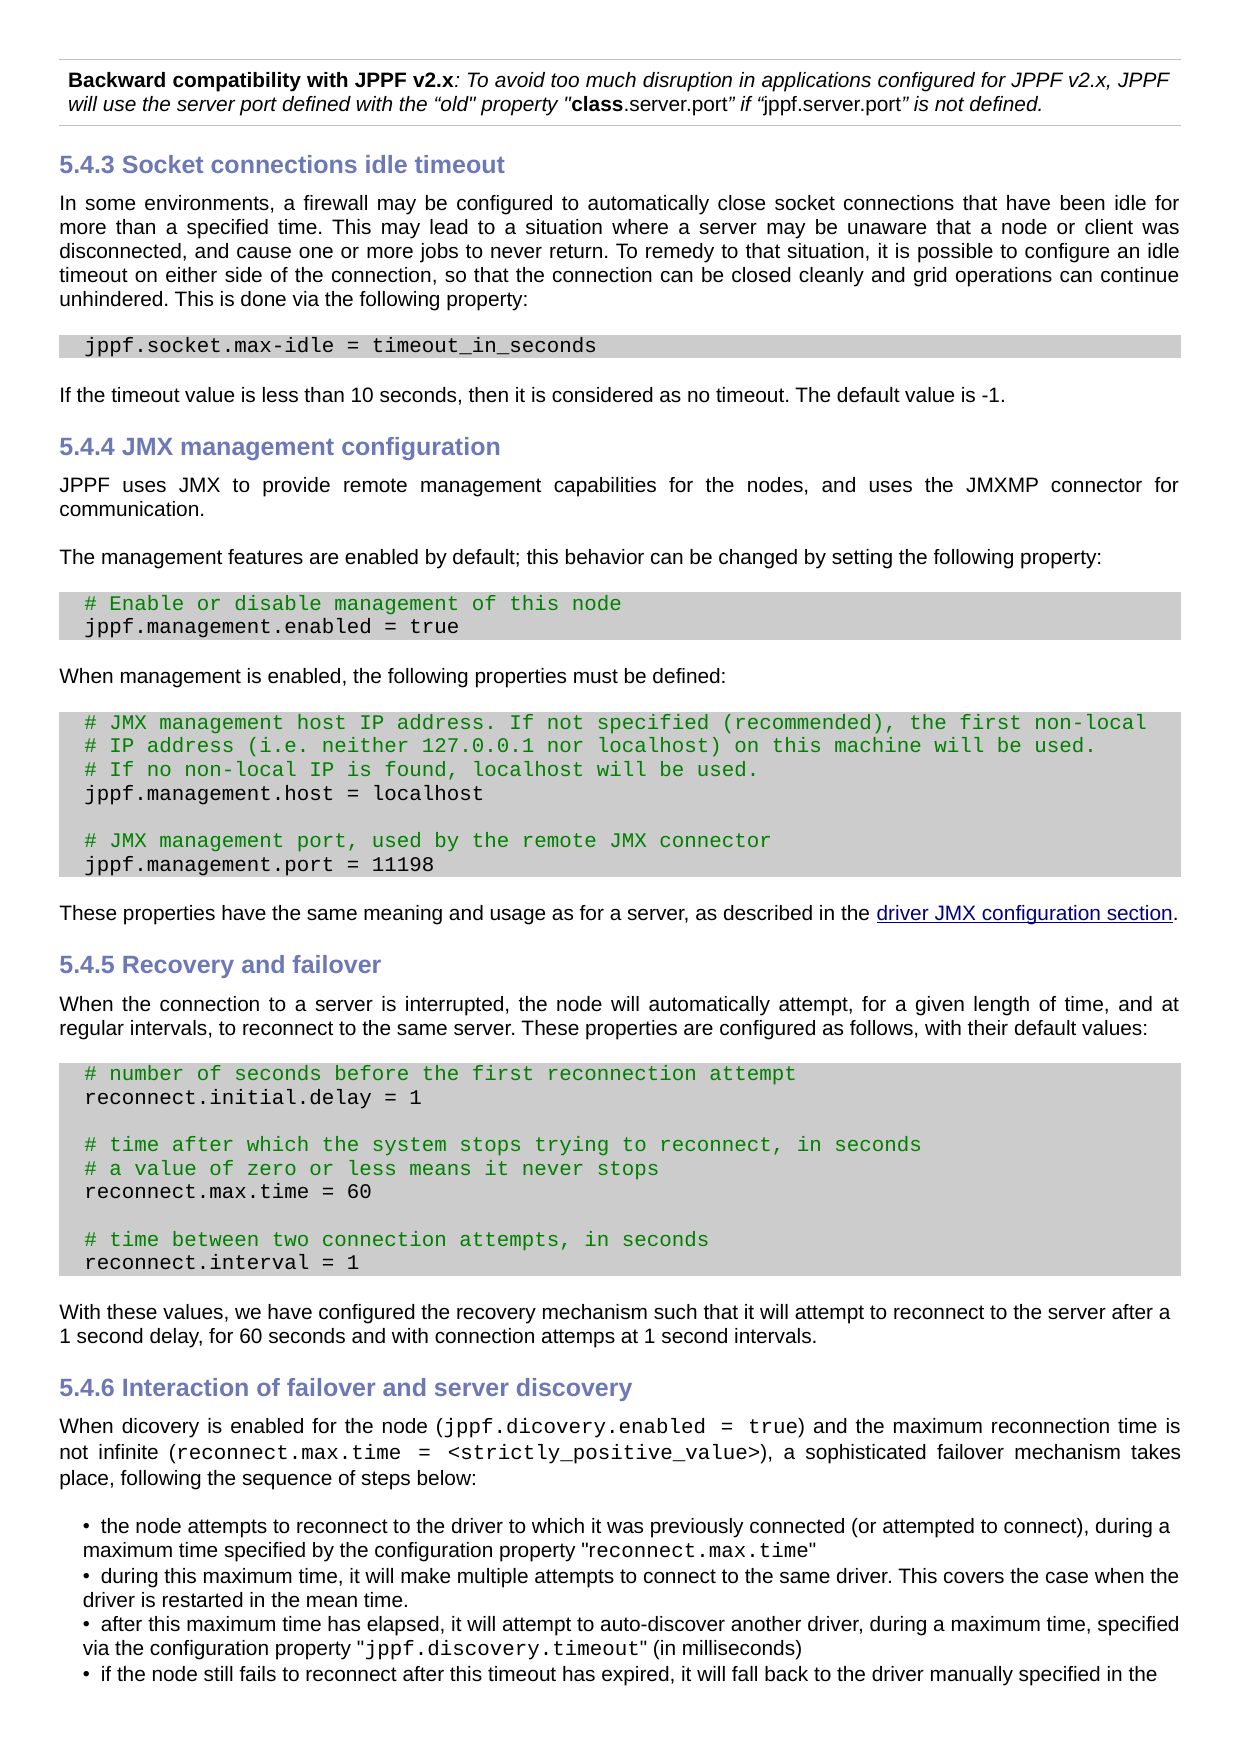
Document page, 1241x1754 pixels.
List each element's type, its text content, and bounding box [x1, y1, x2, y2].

text reconnect.max.time = 60 # time between two connection attempts, in seconds reconnect.interval = 1 [59, 1181, 1181, 1276]
text When management is enabled, the following properties must be defined: [59, 664, 1181, 688]
subtitle Socket connections idle timeout [59, 150, 1181, 179]
text If the timeout value is less than 10 seconds, then it is considered as no timeout. The default value is -1. [59, 382, 1181, 406]
text jppf.management.enabled = true [59, 616, 1181, 640]
text When the connection to a server is interrupted, the node will automatically attempt, for a given length of time, and at regular intervals, to reconnect to the same server. These properties are configured as follows, with their default values: [59, 991, 1181, 1039]
text JPPF uses JMX to provide remote management capabilities for the nodes, and uses the JMXMP connector for communication. [59, 473, 1181, 521]
text # JMX management host IP address. If not specified (recommended), the first non-local [59, 712, 1181, 735]
text # If no non-local IP is found, localhost will be used. jppf.management.host = localhost # JMX management port, used by the remote JMX connector jppf.management.port = 11198 [59, 759, 1181, 877]
subtitle Interaction of failover and server discovery [59, 1373, 1181, 1402]
text # number of seconds before the first reconnection attempt reconnect.initial.delay = 1 # time after which the system stops trying to reconnect, in seconds # a value of zero or less means it never stops [59, 1063, 1181, 1181]
text The management features are enabled by default; this behavior can be changed by setting the following property: [59, 544, 1181, 568]
text Backward compatibility with JPPF v2.x: To avoid too much disruption in applications configured for JPPF v2.x, JPPF will use the server port defined with the “old" property "class.server.port” if “jppf.server.port” is not defined. [59, 60, 1181, 125]
text These properties have the same meaning and usage as for a server, as described in the driver JMX configuration section. [59, 901, 1181, 925]
list during this maximum time, it will make multiple attempts to connect to the same driver. This covers the case when the driver is restarted in the mean time. [83, 1564, 1181, 1612]
subtitle JMX management configuration [59, 431, 1181, 460]
list if the node still fails to reconnect after this timeout has expired, it will fall back to the driver manually specified in the [83, 1662, 1181, 1686]
subtitle Recovery and failover [59, 950, 1181, 979]
text jppf.socket.max-idle = timeout_in_seconds [59, 335, 1181, 358]
text When dicovery is enabled for the node (jppf.dicovery.enabled = true) and the maximum reconnection time is not infinite (reconnect.max.time = <strictly_positive_value>), a sophisticated failover mechanism takes place, following the sequence of steps below: [59, 1414, 1181, 1490]
text With these values, we have configured the recovery mechanism such that it will attempt to reconnect to the server after a 1 second delay, for 60 seconds and with connection attemps at 1 second intervals. [59, 1300, 1181, 1348]
list after this maximum time has elapsed, it will attempt to auto-discover another driver, during a maximum time, specified via the configuration property "jppf.discovery.timeout" (in milliseconds) [83, 1612, 1181, 1662]
text # IP address (i.e. neither 127.0.0.1 nor localhost) on this machine will be used. [59, 735, 1181, 759]
text # Enable or disable management of this node [59, 592, 1181, 616]
list the node attempts to reconnect to the driver to which it was previously connected (or attempted to connect), during a maximum time specified by the configuration property "reconnect.max.time" [83, 1514, 1181, 1564]
text In some environments, a firewall may be configured to automatically close socket connections that have been idle for more than a specified time. This may lead to a situation where a server may be unaware that a node or client was disconnected, and cause one or more jobs to never return. To remedy to that situation, it is possible to configure an idle timeout on either side of the connection, so that the connection can be closed cleanly and grid operations can continue unhindered. This is done via the following property: [59, 191, 1181, 311]
